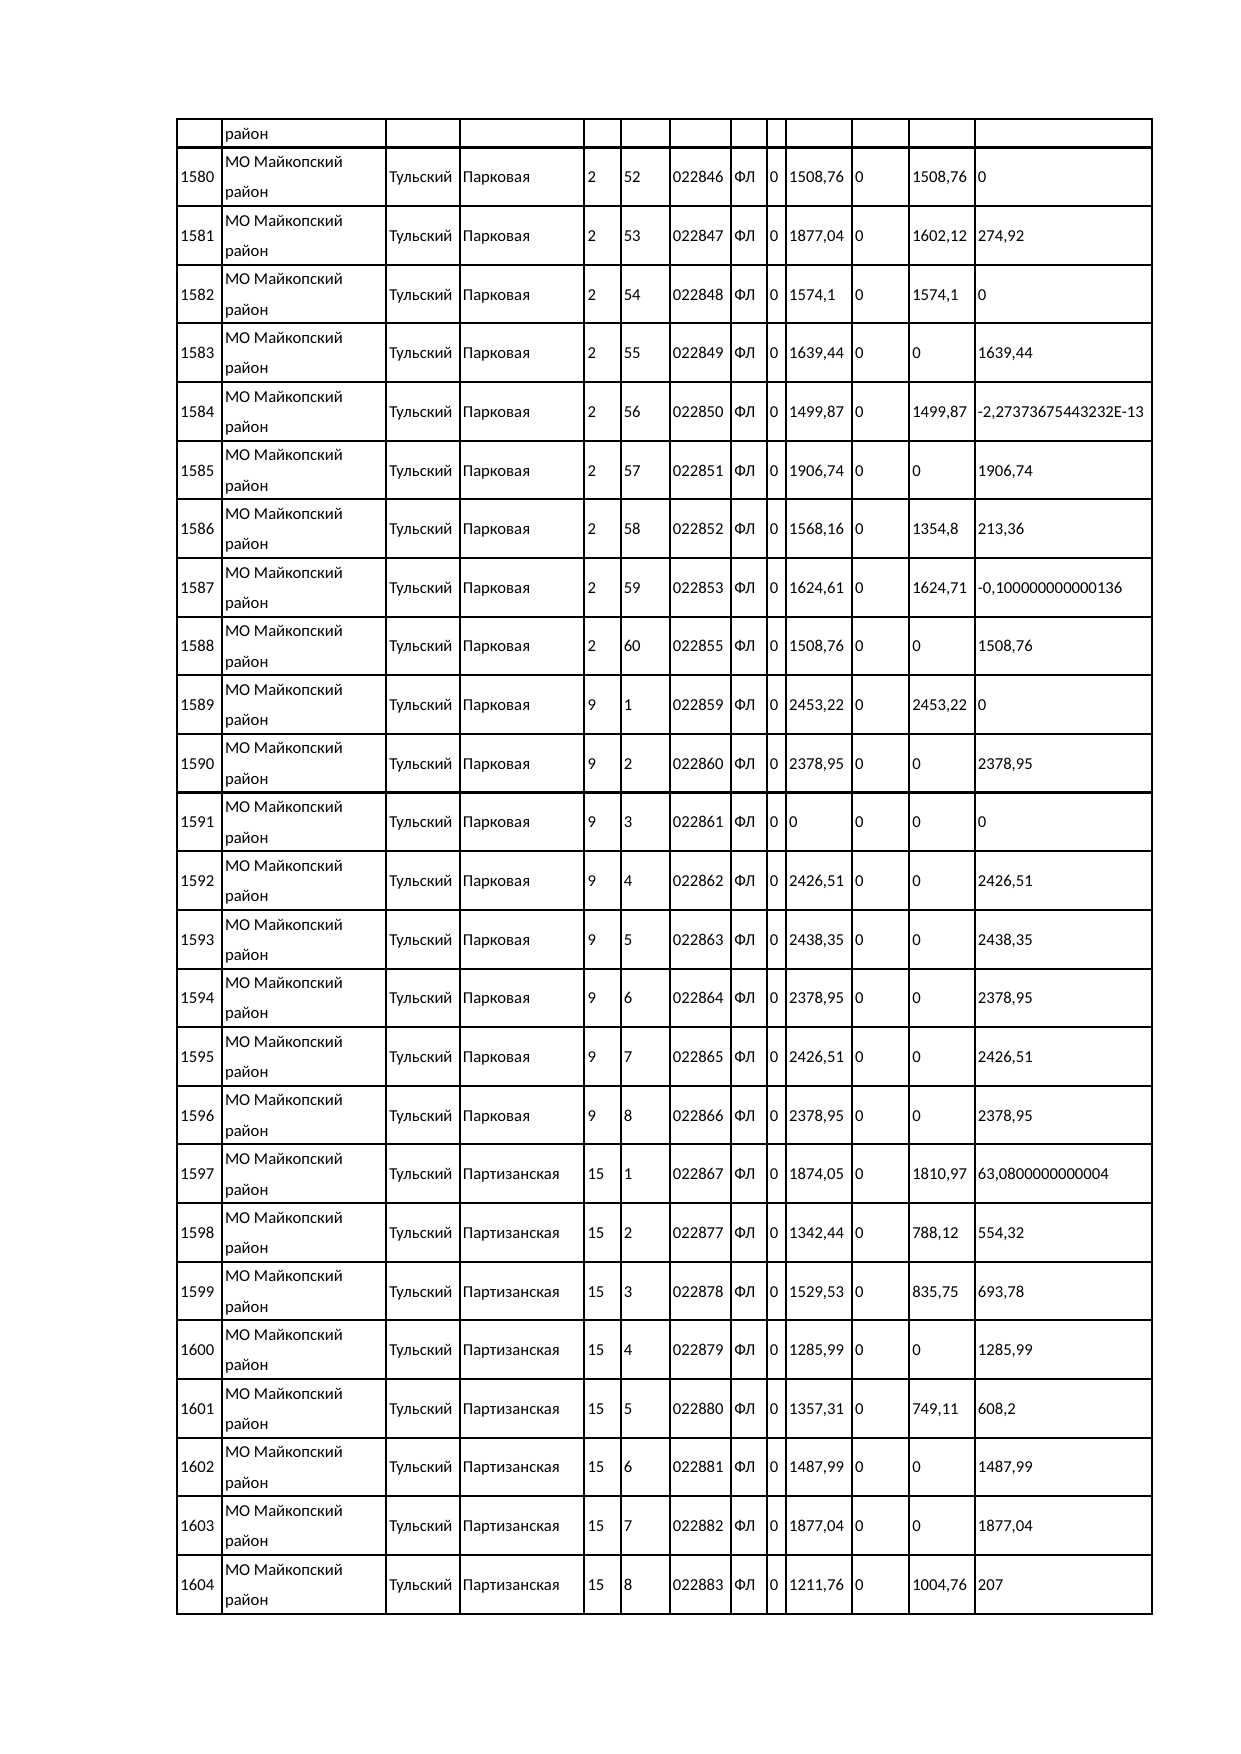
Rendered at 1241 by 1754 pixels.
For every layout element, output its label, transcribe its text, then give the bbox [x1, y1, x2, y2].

table_cell 0 [768, 618, 785, 674]
table_cell 0 [768, 911, 785, 967]
table_cell ФЛ [732, 1556, 766, 1612]
table_cell 1357,31 [787, 1380, 851, 1437]
table_cell 2426,51 [976, 1028, 1151, 1085]
table_cell 1598 [178, 1204, 221, 1261]
table_cell 2 [585, 618, 620, 674]
table_cell 2438,35 [976, 911, 1151, 967]
table_cell 15 [585, 1263, 620, 1319]
table_cell 1877,04 [976, 1497, 1151, 1554]
table_cell 1585 [178, 442, 221, 498]
table_cell 58 [622, 500, 669, 557]
table_cell 0 [853, 559, 908, 616]
table_cell 52 [622, 149, 669, 205]
table_cell 1639,44 [787, 324, 851, 381]
table_cell МО Майкопский район [223, 1380, 385, 1437]
table_cell 0 [853, 618, 908, 674]
table_cell 1874,05 [787, 1145, 851, 1202]
table_cell 022861 [671, 794, 730, 850]
table_cell 022877 [671, 1204, 730, 1261]
table_cell 6 [622, 970, 669, 1026]
table_cell 0 [768, 1556, 785, 1612]
table_cell Тульский [387, 442, 459, 498]
table_cell 0 [768, 1497, 785, 1554]
table_cell [787, 120, 851, 146]
table_cell ФЛ [732, 1204, 766, 1261]
table_cell Партизанская [461, 1145, 583, 1202]
table_cell 0 [768, 1321, 785, 1378]
table_cell МО Майкопский район [223, 266, 385, 322]
table_cell 1508,76 [787, 149, 851, 205]
table_cell 6 [622, 1439, 669, 1495]
table_cell Партизанская [461, 1497, 583, 1554]
table_cell 2 [585, 266, 620, 322]
table_cell 1568,16 [787, 500, 851, 557]
table_cell 0 [910, 852, 974, 909]
table_cell 8 [622, 1087, 669, 1143]
table_cell Партизанская [461, 1263, 583, 1319]
table_cell 2378,95 [787, 970, 851, 1026]
table_cell ФЛ [732, 1497, 766, 1554]
table_cell 2 [585, 383, 620, 439]
table_cell 0 [976, 266, 1151, 322]
table_cell 022865 [671, 1028, 730, 1085]
table_cell 4 [622, 852, 669, 909]
table_cell МО Майкопский район [223, 324, 385, 381]
table_cell 1508,76 [976, 618, 1151, 674]
table_cell 2 [585, 500, 620, 557]
table_cell 2378,95 [787, 735, 851, 791]
table_cell ФЛ [732, 618, 766, 674]
table_cell Тульский [387, 383, 459, 439]
table_cell 0 [910, 911, 974, 967]
table_cell ФЛ [732, 266, 766, 322]
table_cell Тульский [387, 1263, 459, 1319]
table_cell МО Майкопский район [223, 1497, 385, 1554]
table_cell [622, 120, 669, 146]
table_cell 022879 [671, 1321, 730, 1378]
table_cell 0 [976, 676, 1151, 733]
table_cell 1602,12 [910, 207, 974, 264]
table_cell Партизанская [461, 1439, 583, 1495]
table_cell 15 [585, 1145, 620, 1202]
table_cell 0 [910, 1439, 974, 1495]
table_cell 1810,97 [910, 1145, 974, 1202]
table_cell 0 [910, 1087, 974, 1143]
table_cell 0 [853, 1204, 908, 1261]
table_cell 0 [768, 1439, 785, 1495]
table_cell Парковая [461, 559, 583, 616]
table_cell ФЛ [732, 911, 766, 967]
table_cell 0 [853, 1380, 908, 1437]
table_cell Тульский [387, 794, 459, 850]
table_cell ФЛ [732, 970, 766, 1026]
table_cell 022880 [671, 1380, 730, 1437]
table_cell Парковая [461, 207, 583, 264]
table_cell 2426,51 [787, 1028, 851, 1085]
table_cell 022883 [671, 1556, 730, 1612]
table_cell 1594 [178, 970, 221, 1026]
table_cell 2 [622, 735, 669, 791]
table_cell 54 [622, 266, 669, 322]
table_cell ФЛ [732, 1028, 766, 1085]
table_cell 1 [622, 1145, 669, 1202]
table_cell 0 [768, 1087, 785, 1143]
table_cell Тульский [387, 1321, 459, 1378]
table_cell 1487,99 [976, 1439, 1151, 1495]
table_cell Парковая [461, 618, 583, 674]
table_cell 63,0800000000004 [976, 1145, 1151, 1202]
table_cell 2 [585, 559, 620, 616]
table_cell [387, 120, 459, 146]
table_cell [178, 120, 221, 146]
table_cell 0 [910, 735, 974, 791]
table_cell 2438,35 [787, 911, 851, 967]
table_cell ФЛ [732, 1321, 766, 1378]
table_cell ФЛ [732, 1087, 766, 1143]
table_cell [585, 120, 620, 146]
table_cell Парковая [461, 852, 583, 909]
table_cell 022882 [671, 1497, 730, 1554]
table_cell ФЛ [732, 676, 766, 733]
table_cell 0 [768, 735, 785, 791]
table_cell 1508,76 [910, 149, 974, 205]
table_cell 56 [622, 383, 669, 439]
table_cell 0 [910, 970, 974, 1026]
table_cell 1582 [178, 266, 221, 322]
table_cell 1601 [178, 1380, 221, 1437]
table_cell 1285,99 [787, 1321, 851, 1378]
table_cell Тульский [387, 911, 459, 967]
table_cell Тульский [387, 676, 459, 733]
table_cell 1587 [178, 559, 221, 616]
table_cell 1 [622, 676, 669, 733]
table_cell МО Майкопский район [223, 1028, 385, 1085]
table_cell МО Майкопский район [223, 676, 385, 733]
table_cell Парковая [461, 970, 583, 1026]
table_cell район [223, 120, 385, 146]
table_cell 0 [853, 383, 908, 439]
table_cell 15 [585, 1204, 620, 1261]
table_cell 788,12 [910, 1204, 974, 1261]
table_cell 1624,61 [787, 559, 851, 616]
table_cell -0,100000000000136 [976, 559, 1151, 616]
table_cell 1596 [178, 1087, 221, 1143]
table_cell 2426,51 [976, 852, 1151, 909]
table_cell Тульский [387, 266, 459, 322]
table_cell 1574,1 [787, 266, 851, 322]
table_cell [976, 120, 1151, 146]
table_cell 15 [585, 1321, 620, 1378]
table_cell Тульский [387, 970, 459, 1026]
table_cell 022846 [671, 149, 730, 205]
table_cell 1285,99 [976, 1321, 1151, 1378]
table_cell 1004,76 [910, 1556, 974, 1612]
table_cell 0 [768, 324, 785, 381]
table_cell 0 [910, 442, 974, 498]
table_cell 0 [768, 149, 785, 205]
table_cell 1639,44 [976, 324, 1151, 381]
table_cell 608,2 [976, 1380, 1151, 1437]
table_cell 8 [622, 1556, 669, 1612]
table_cell 2 [585, 207, 620, 264]
table_cell 1584 [178, 383, 221, 439]
table_cell 1595 [178, 1028, 221, 1085]
table_cell ФЛ [732, 1380, 766, 1437]
table_cell ФЛ [732, 735, 766, 791]
table_cell 022848 [671, 266, 730, 322]
table_cell 9 [585, 735, 620, 791]
table_cell Парковая [461, 500, 583, 557]
table_cell Парковая [461, 149, 583, 205]
table_cell 3 [622, 1263, 669, 1319]
table_cell 7 [622, 1028, 669, 1085]
table_cell 0 [768, 266, 785, 322]
table_cell ФЛ [732, 442, 766, 498]
table_cell МО Майкопский район [223, 500, 385, 557]
table_cell Партизанская [461, 1380, 583, 1437]
table_cell 1574,1 [910, 266, 974, 322]
table_cell 0 [768, 794, 785, 850]
table_cell МО Майкопский район [223, 207, 385, 264]
table_cell 15 [585, 1556, 620, 1612]
table_cell 022860 [671, 735, 730, 791]
table_cell Тульский [387, 207, 459, 264]
table_cell 0 [768, 1145, 785, 1202]
table_cell 0 [910, 794, 974, 850]
table_cell 1604 [178, 1556, 221, 1612]
table_cell 1529,53 [787, 1263, 851, 1319]
table_cell Парковая [461, 911, 583, 967]
table_cell 0 [853, 1439, 908, 1495]
table_cell МО Майкопский район [223, 794, 385, 850]
table_cell 0 [853, 1087, 908, 1143]
table_cell 2426,51 [787, 852, 851, 909]
table_cell 1591 [178, 794, 221, 850]
table_cell ФЛ [732, 207, 766, 264]
table_cell 0 [768, 1204, 785, 1261]
table_cell 274,92 [976, 207, 1151, 264]
table_cell 1583 [178, 324, 221, 381]
table_cell 0 [976, 794, 1151, 850]
table_cell ФЛ [732, 324, 766, 381]
table_cell 0 [768, 676, 785, 733]
table_cell 2378,95 [976, 970, 1151, 1026]
table_cell 0 [976, 149, 1151, 205]
table_cell 1597 [178, 1145, 221, 1202]
table_cell 0 [853, 911, 908, 967]
table_cell Парковая [461, 1028, 583, 1085]
table_cell 022867 [671, 1145, 730, 1202]
table_cell 0 [853, 1145, 908, 1202]
table_cell 2453,22 [910, 676, 974, 733]
table_cell 749,11 [910, 1380, 974, 1437]
table_cell 5 [622, 1380, 669, 1437]
table_cell МО Майкопский район [223, 852, 385, 909]
table_cell 53 [622, 207, 669, 264]
table_cell 0 [768, 970, 785, 1026]
table_cell 022853 [671, 559, 730, 616]
table_cell 2378,95 [976, 735, 1151, 791]
table_cell 835,75 [910, 1263, 974, 1319]
table_cell 2 [622, 1204, 669, 1261]
table_cell 0 [910, 618, 974, 674]
table_cell Парковая [461, 442, 583, 498]
table_cell 1592 [178, 852, 221, 909]
table_cell Тульский [387, 1380, 459, 1437]
table_cell МО Майкопский район [223, 1087, 385, 1143]
table_cell Тульский [387, 559, 459, 616]
table_cell Тульский [387, 1439, 459, 1495]
table_cell ФЛ [732, 794, 766, 850]
table_cell МО Майкопский район [223, 1321, 385, 1378]
table_cell 0 [853, 149, 908, 205]
table_cell 0 [853, 970, 908, 1026]
table_cell 554,32 [976, 1204, 1151, 1261]
table_cell 0 [853, 794, 908, 850]
table_cell 1906,74 [787, 442, 851, 498]
table_cell 022878 [671, 1263, 730, 1319]
table_cell 213,36 [976, 500, 1151, 557]
table_cell 0 [910, 1028, 974, 1085]
table_cell МО Майкопский район [223, 559, 385, 616]
table_cell 022847 [671, 207, 730, 264]
table_cell Тульский [387, 618, 459, 674]
table_cell Тульский [387, 1556, 459, 1612]
table_cell 1581 [178, 207, 221, 264]
table_cell 1499,87 [910, 383, 974, 439]
table_cell 7 [622, 1497, 669, 1554]
table_cell МО Майкопский район [223, 1204, 385, 1261]
table_cell 2 [585, 149, 620, 205]
table_cell МО Майкопский район [223, 618, 385, 674]
table_cell 693,78 [976, 1263, 1151, 1319]
table_cell 1906,74 [976, 442, 1151, 498]
table_cell Тульский [387, 1028, 459, 1085]
table_cell Тульский [387, 852, 459, 909]
table_cell Тульский [387, 1497, 459, 1554]
table_cell 022855 [671, 618, 730, 674]
table_cell Тульский [387, 735, 459, 791]
table_cell 0 [853, 1028, 908, 1085]
table_cell Тульский [387, 324, 459, 381]
table_cell МО Майкопский район [223, 149, 385, 205]
table_cell 9 [585, 1028, 620, 1085]
table_cell 1211,76 [787, 1556, 851, 1612]
table_cell 9 [585, 852, 620, 909]
table_cell 15 [585, 1439, 620, 1495]
table_cell 0 [768, 852, 785, 909]
table_cell ФЛ [732, 852, 766, 909]
table_cell 1588 [178, 618, 221, 674]
table_cell 0 [787, 794, 851, 850]
table_cell 1487,99 [787, 1439, 851, 1495]
table_cell МО Майкопский район [223, 383, 385, 439]
table_cell Тульский [387, 1145, 459, 1202]
table_cell 0 [910, 324, 974, 381]
table_cell 5 [622, 911, 669, 967]
table_cell [768, 120, 785, 146]
table_cell 0 [853, 500, 908, 557]
table_cell 0 [768, 442, 785, 498]
table_cell 022859 [671, 676, 730, 733]
table_cell 1499,87 [787, 383, 851, 439]
table_cell ФЛ [732, 1145, 766, 1202]
table_cell -2,27373675443232E-13 [976, 383, 1151, 439]
table_cell 1354,8 [910, 500, 974, 557]
table_cell 15 [585, 1497, 620, 1554]
table_cell 022863 [671, 911, 730, 967]
table_cell 1593 [178, 911, 221, 967]
table_cell Тульский [387, 1204, 459, 1261]
table_cell МО Майкопский район [223, 1439, 385, 1495]
table_cell 1590 [178, 735, 221, 791]
table_cell 0 [910, 1321, 974, 1378]
table_cell 0 [853, 676, 908, 733]
table_cell 0 [853, 1497, 908, 1554]
table_cell 207 [976, 1556, 1151, 1612]
table_cell 022851 [671, 442, 730, 498]
table_cell 59 [622, 559, 669, 616]
table_cell МО Майкопский район [223, 1263, 385, 1319]
table_cell Парковая [461, 794, 583, 850]
table_cell 57 [622, 442, 669, 498]
table_cell 2 [585, 324, 620, 381]
table_cell ФЛ [732, 559, 766, 616]
table_cell 2453,22 [787, 676, 851, 733]
table_cell 3 [622, 794, 669, 850]
table_cell МО Майкопский район [223, 1145, 385, 1202]
table_cell 55 [622, 324, 669, 381]
table_cell 0 [853, 1556, 908, 1612]
table_cell 0 [853, 207, 908, 264]
table_cell 0 [853, 1321, 908, 1378]
table_cell 1508,76 [787, 618, 851, 674]
table_cell 0 [768, 500, 785, 557]
table_cell Тульский [387, 149, 459, 205]
table_cell 0 [768, 1263, 785, 1319]
table_cell 9 [585, 970, 620, 1026]
table_cell 022866 [671, 1087, 730, 1143]
table_cell Партизанская [461, 1204, 583, 1261]
table_cell 1599 [178, 1263, 221, 1319]
table_cell Парковая [461, 1087, 583, 1143]
table_cell 0 [768, 1028, 785, 1085]
table_cell 1602 [178, 1439, 221, 1495]
table_cell Парковая [461, 383, 583, 439]
table_cell Партизанская [461, 1321, 583, 1378]
table_cell 0 [853, 1263, 908, 1319]
table_cell 2 [585, 442, 620, 498]
table_cell [671, 120, 730, 146]
table_cell 0 [768, 559, 785, 616]
table_cell МО Майкопский район [223, 970, 385, 1026]
table_cell 022864 [671, 970, 730, 1026]
table_cell 0 [853, 442, 908, 498]
table_cell 0 [768, 383, 785, 439]
table_cell МО Майкопский район [223, 735, 385, 791]
table_cell 022852 [671, 500, 730, 557]
table_cell 60 [622, 618, 669, 674]
table_cell 9 [585, 1087, 620, 1143]
table_cell 1877,04 [787, 207, 851, 264]
table_cell 2378,95 [787, 1087, 851, 1143]
table_cell 1589 [178, 676, 221, 733]
table_cell 9 [585, 911, 620, 967]
table_cell ФЛ [732, 149, 766, 205]
table_cell 0 [768, 207, 785, 264]
table_cell Партизанская [461, 1556, 583, 1612]
table_cell 1580 [178, 149, 221, 205]
table_cell Парковая [461, 676, 583, 733]
table_cell Тульский [387, 500, 459, 557]
table_cell 1600 [178, 1321, 221, 1378]
table_cell [910, 120, 974, 146]
table_cell 0 [853, 266, 908, 322]
table_cell 1586 [178, 500, 221, 557]
table_cell 022881 [671, 1439, 730, 1495]
table_cell 0 [910, 1497, 974, 1554]
table_cell Парковая [461, 266, 583, 322]
table_cell 9 [585, 794, 620, 850]
table_cell 1624,71 [910, 559, 974, 616]
table_cell 2378,95 [976, 1087, 1151, 1143]
table_cell 1342,44 [787, 1204, 851, 1261]
table_cell ФЛ [732, 500, 766, 557]
table_cell ФЛ [732, 1439, 766, 1495]
table_cell 022862 [671, 852, 730, 909]
table_cell 022849 [671, 324, 730, 381]
table_cell Тульский [387, 1087, 459, 1143]
table_cell [853, 120, 908, 146]
table_cell 1877,04 [787, 1497, 851, 1554]
table_cell МО Майкопский район [223, 442, 385, 498]
table_cell 022850 [671, 383, 730, 439]
table_cell МО Майкопский район [223, 1556, 385, 1612]
table_cell 9 [585, 676, 620, 733]
table_cell 4 [622, 1321, 669, 1378]
table_cell [461, 120, 583, 146]
table_cell ФЛ [732, 383, 766, 439]
table_cell 0 [768, 1380, 785, 1437]
table_cell Парковая [461, 324, 583, 381]
table_cell [732, 120, 766, 146]
table_cell МО Майкопский район [223, 911, 385, 967]
table_cell 0 [853, 324, 908, 381]
table_cell 1603 [178, 1497, 221, 1554]
table_cell 15 [585, 1380, 620, 1437]
table_cell ФЛ [732, 1263, 766, 1319]
table_cell Парковая [461, 735, 583, 791]
table_cell 0 [853, 852, 908, 909]
table_cell 0 [853, 735, 908, 791]
